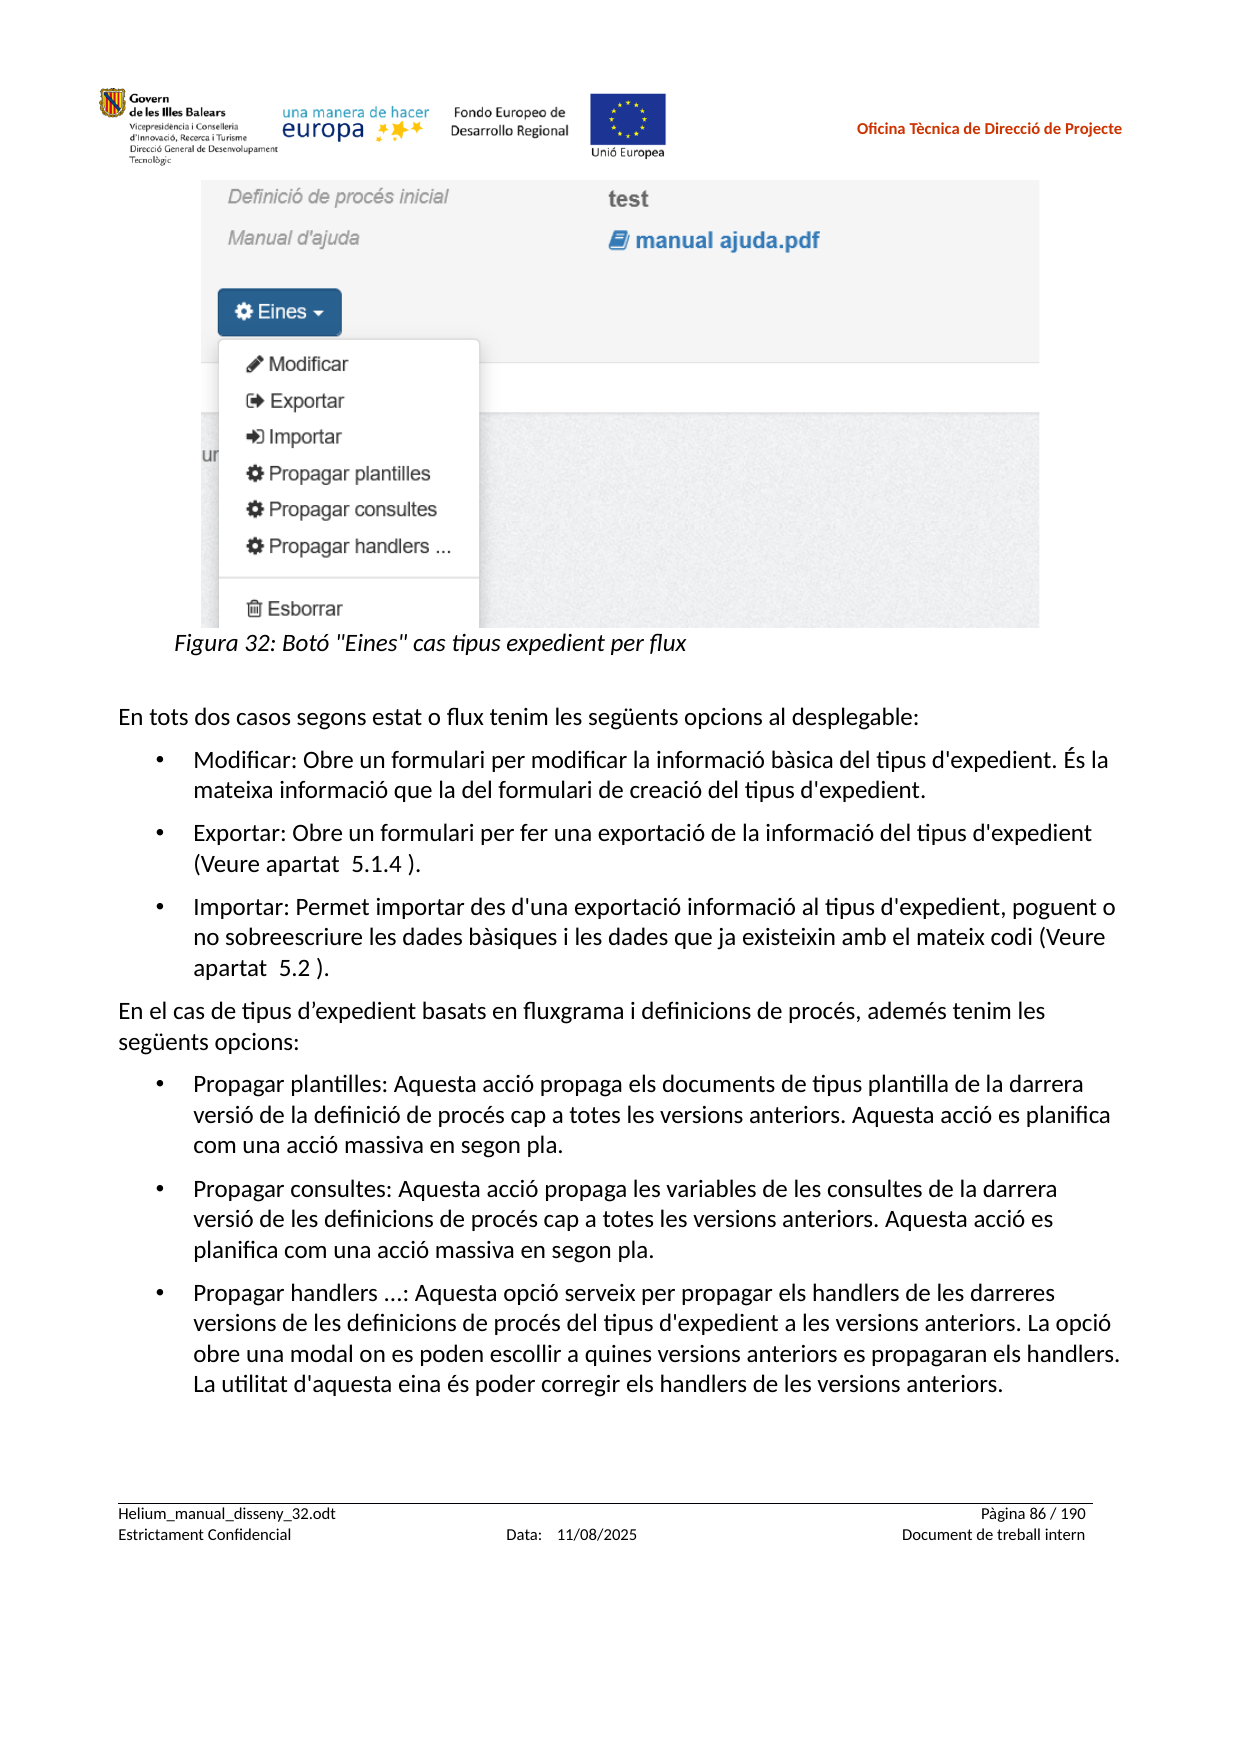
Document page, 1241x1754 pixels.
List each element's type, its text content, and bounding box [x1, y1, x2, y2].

text En tots dos casos segons estat o flux tenim les següents opcions al desplegable: [118, 701, 1122, 731]
list Propagar handlers ...: Aquesta opció serveix per propagar els handlers de les darreres versions de les definicions de procés del tipus d'expedient a les versions anteriors. La opció obre una modal on es poden escollir a quines versions anteriors es propagaran els handlers. La utilitat d'aquesta eina és poder corregir els handlers de les versions anteriors. [156, 1277, 1122, 1399]
list Modificar: Obre un formulari per modificar la informació bàsica del tipus d'expedient. És la mateixa informació que la del formulari de creació del tipus d'expedient. [156, 744, 1122, 805]
text En el cas de tipus d’expedient basats en fluxgrama i definicions de procés, ademés tenim les següents opcions: [118, 995, 1122, 1056]
list Importar: Permet importar des d'una exportació informació al tipus d'expedient, poguent o no sobreescriure les dades bàsiques i les dades que ja existeixin amb el mateix codi (Veure apartat 5.2 ). [156, 891, 1122, 983]
list Propagar consultes: Aquesta acció propaga les variables de les consultes de la darrera versió de les definicions de procés cap a totes les versions anteriors. Aquesta acció es planifica com una acció massiva en segon pla. [156, 1173, 1122, 1264]
picture [201, 180, 1040, 628]
list Exportar: Obre un formulari per fer una exportació de la informació del tipus d'expedient (Veure apartat 5.1.4 ). [156, 817, 1122, 878]
picture [99, 87, 668, 166]
list Propagar plantilles: Aquesta acció propaga els documents de tipus plantilla de la darrera versió de la definició de procés cap a totes les versions anteriors. Aquesta acció es planifica com una acció massiva en segon pla. [156, 1069, 1122, 1160]
text Figura 32: Botó "Eines" cas tipus expedient per flux [174, 625, 1066, 658]
